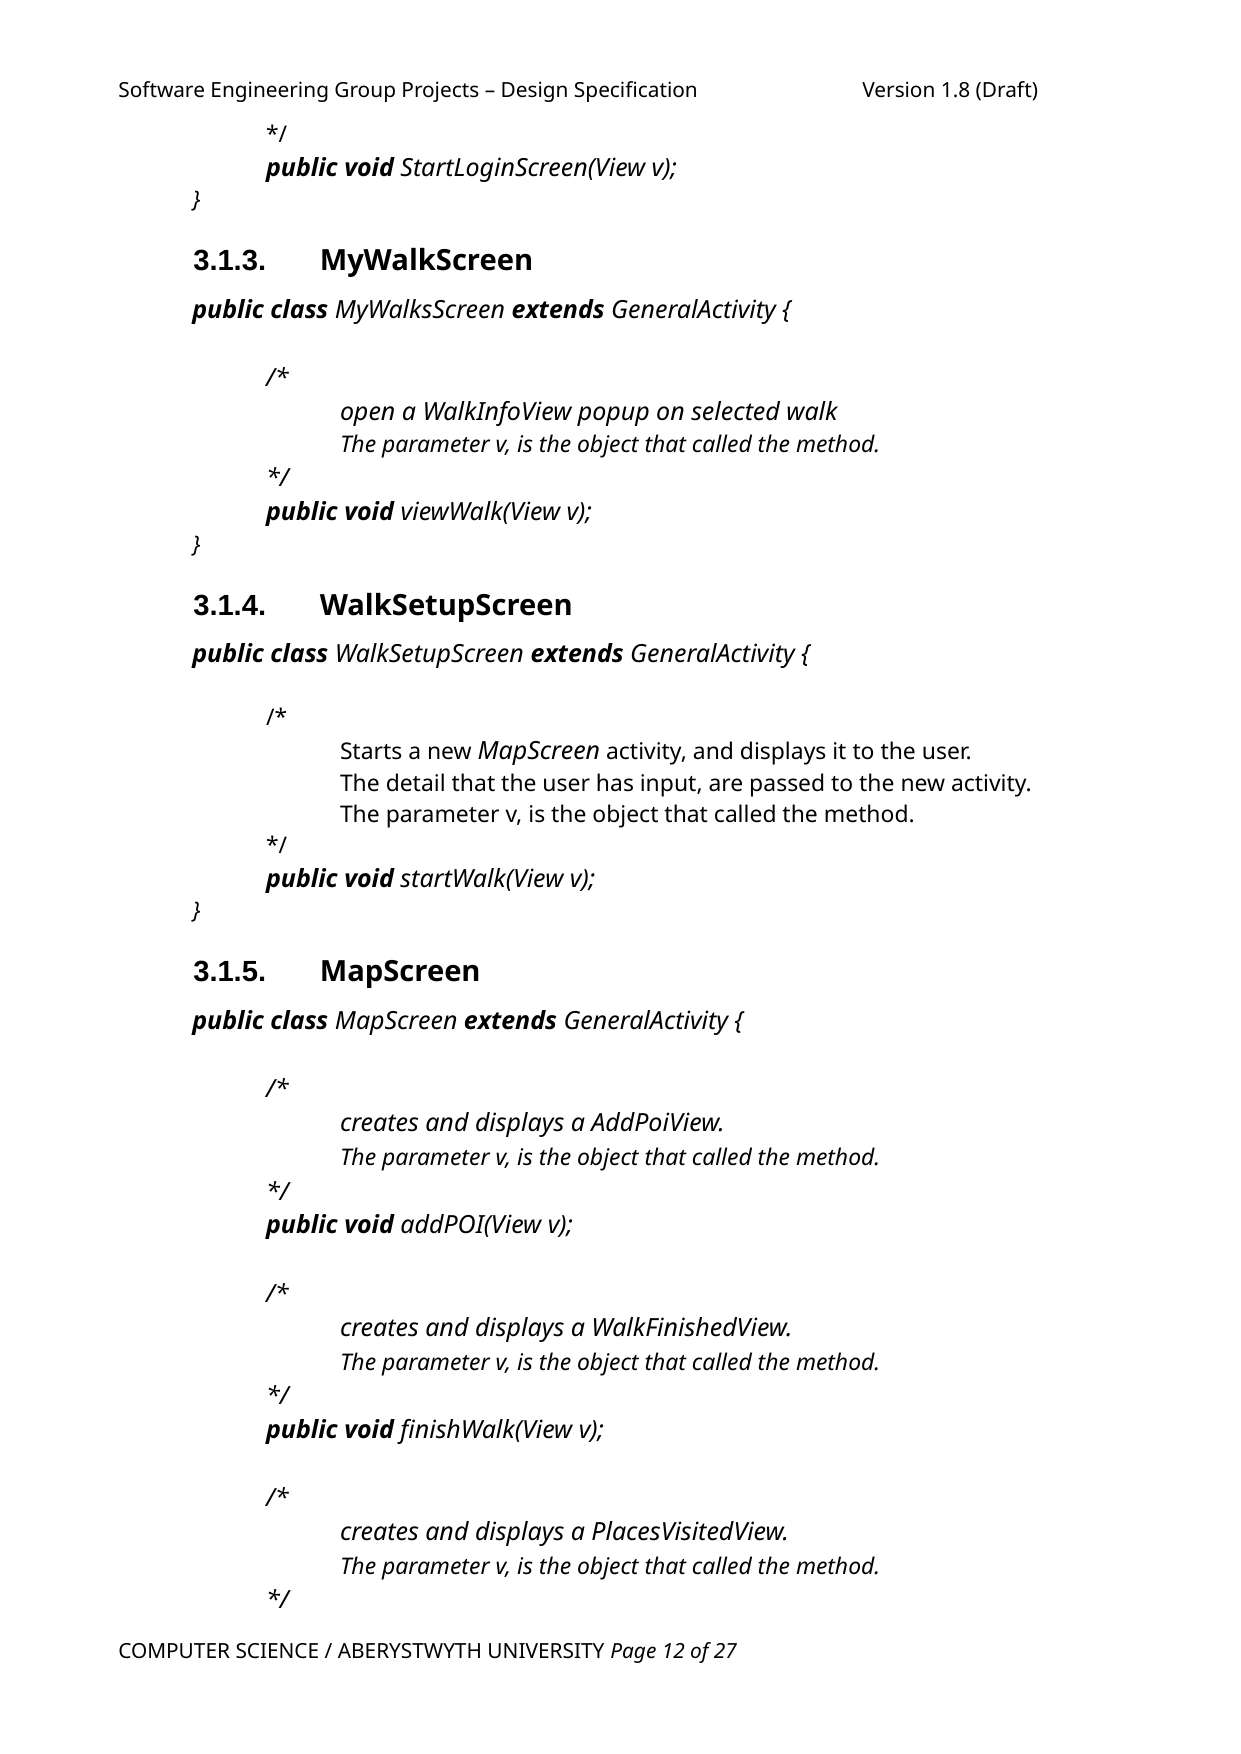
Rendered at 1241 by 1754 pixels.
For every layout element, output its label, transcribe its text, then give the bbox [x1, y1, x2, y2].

text The parameter v, is the object that called the method. [192, 1343, 1122, 1377]
text */ [192, 1173, 1122, 1207]
text The parameter v, is the object that called the method. [192, 1548, 1122, 1582]
text /* [192, 1275, 1122, 1309]
text /* [192, 701, 1122, 732]
subtitle MyWalkScreen [193, 240, 1122, 279]
text */ [192, 1377, 1122, 1412]
text The parameter v, is the object that called the method. [192, 428, 1122, 459]
text creates and displays a AddPoiView. [192, 1105, 1122, 1139]
text The detail that the user has input, are passed to the new activity. [192, 767, 1122, 798]
text } [192, 894, 1122, 926]
text } [192, 183, 1122, 215]
text public void viewWalk(View v); [192, 493, 1122, 527]
text creates and displays a WalkFinishedView. [192, 1309, 1122, 1343]
text /* [192, 1071, 1122, 1105]
text public class MyWalksScreen extends GeneralActivity { [192, 292, 1122, 326]
text */ [192, 118, 1122, 149]
text The parameter v, is the object that called the method. [192, 1139, 1122, 1173]
text creates and displays a PlacesVisitedView. [192, 1514, 1122, 1548]
subtitle MapScreen [193, 951, 1122, 990]
text public void StartLoginScreen(View v); [192, 149, 1122, 183]
text public class MapScreen extends GeneralActivity { [192, 1003, 1122, 1037]
text public void addPOI(View v); [192, 1207, 1122, 1241]
text */ [192, 829, 1122, 860]
subtitle WalkSetupScreen [193, 584, 1122, 623]
text public class WalkSetupScreen extends GeneralActivity { [192, 636, 1122, 670]
text public void startWalk(View v); [192, 860, 1122, 894]
text public void finishWalk(View v); [192, 1412, 1122, 1446]
text /* [192, 1480, 1122, 1514]
text */ [192, 1582, 1122, 1616]
text } [192, 527, 1122, 559]
text */ [192, 459, 1122, 493]
text open a WalkInfoView popup on selected walk [192, 394, 1122, 428]
text Starts a new MapScreen activity, and displays it to the user. [192, 732, 1122, 767]
text The parameter v, is the object that called the method. [192, 798, 1122, 829]
text /* [192, 360, 1122, 394]
